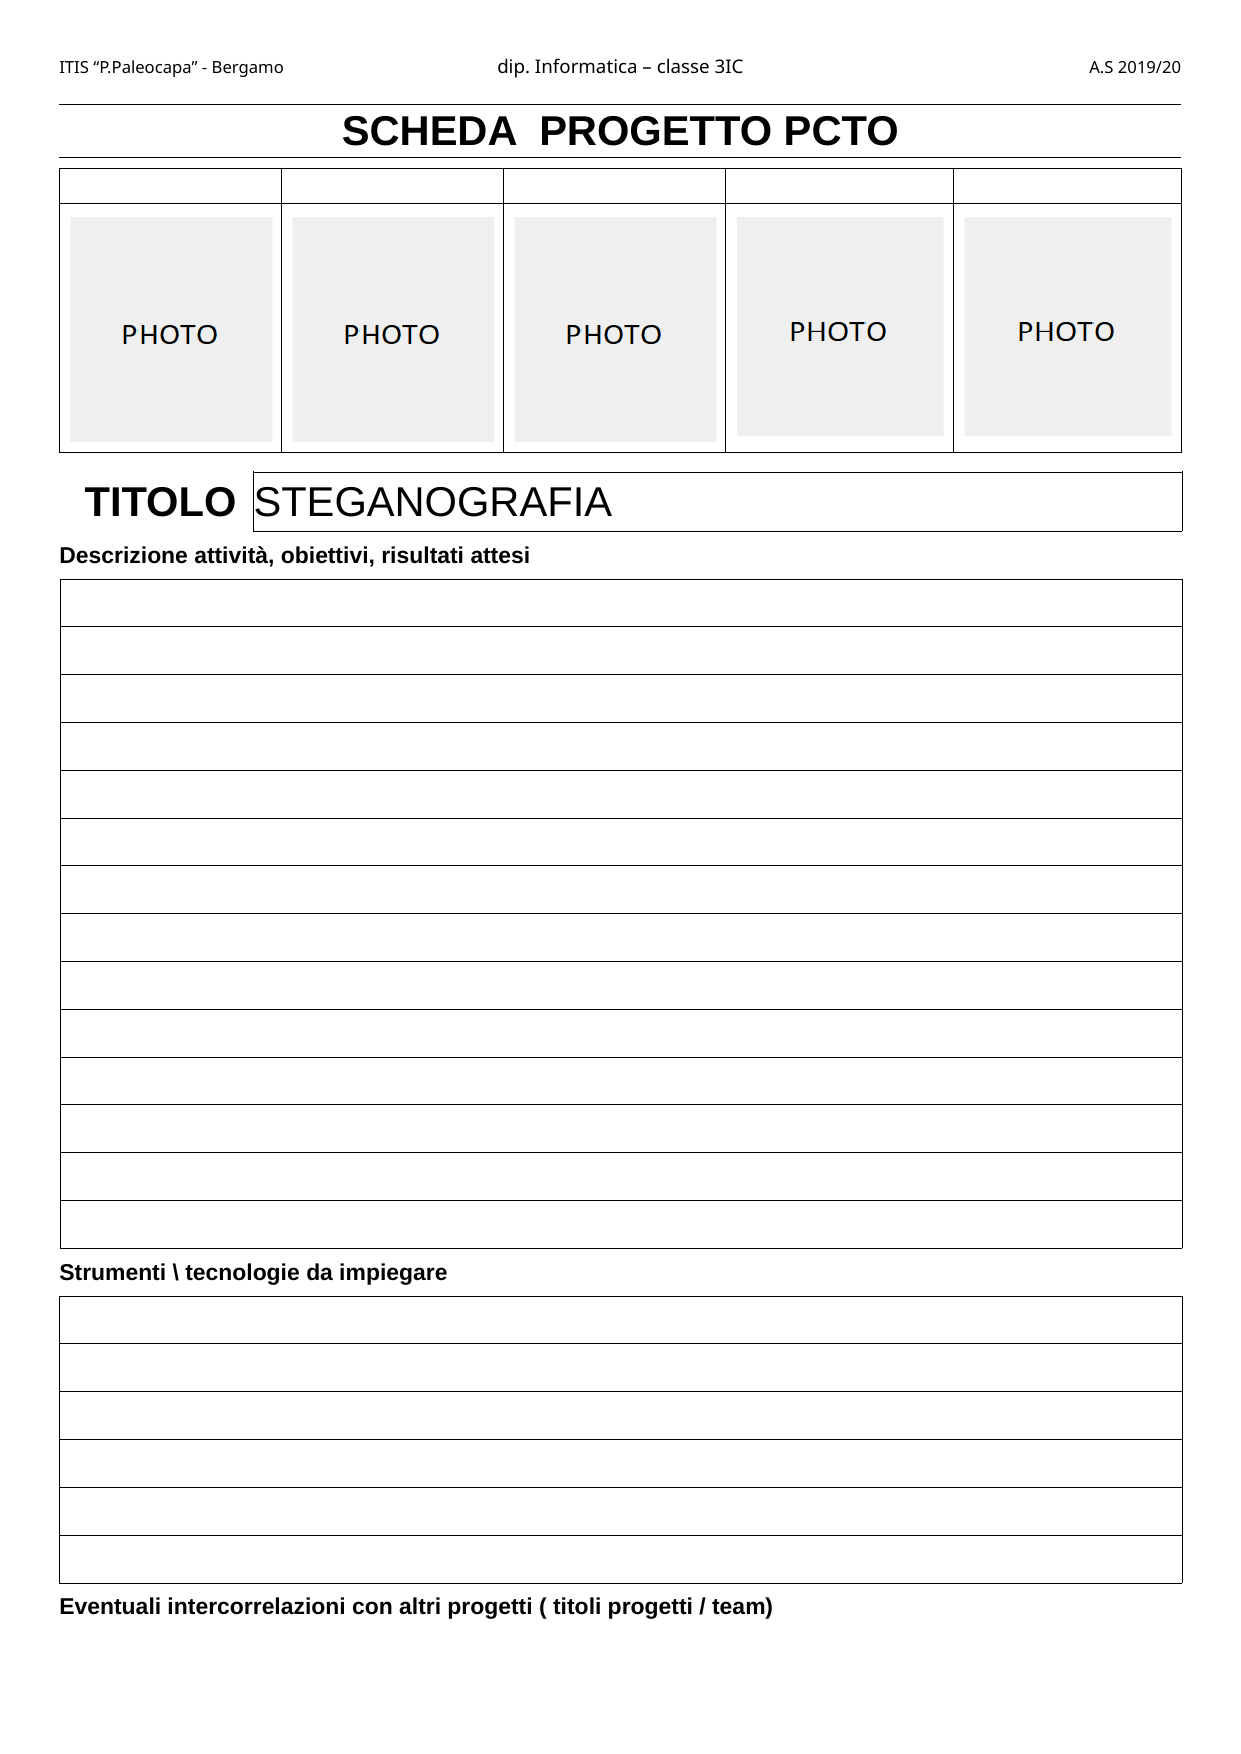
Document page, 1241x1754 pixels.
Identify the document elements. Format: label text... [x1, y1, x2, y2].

table_cell [504, 204, 725, 452]
table_header [504, 169, 725, 203]
table_cell [60, 1440, 1182, 1487]
table_cell [60, 1488, 1182, 1534]
table_cell [61, 914, 1182, 961]
table_cell [61, 866, 1182, 913]
table_cell [282, 204, 503, 452]
table_cell [60, 1344, 1182, 1391]
table_header STEGANOGRAFIA [254, 473, 1182, 531]
table_header [60, 1297, 1182, 1343]
table_cell [61, 627, 1182, 674]
table_cell [61, 1153, 1182, 1200]
table_cell [60, 1392, 1182, 1439]
table_cell [60, 1536, 1182, 1582]
table_cell [61, 962, 1182, 1009]
table_cell [61, 1201, 1182, 1248]
table_cell [954, 204, 1181, 452]
table_cell [60, 204, 281, 452]
table_cell [61, 771, 1182, 817]
table_header TITOLO [72, 471, 253, 531]
table_cell [61, 819, 1182, 865]
table_cell [726, 204, 953, 452]
table_header [61, 580, 1182, 626]
table_cell [61, 1058, 1182, 1104]
table_header [60, 169, 281, 203]
text Strumenti \ tecnologie da impiegare [59, 1259, 1181, 1285]
table_header [726, 169, 953, 203]
table_header [954, 169, 1181, 203]
text SCHEDA PROGETTO PCTO [59, 105, 1181, 157]
table_cell [61, 1010, 1182, 1057]
text Eventuali intercorrelazioni con altri progetti ( titoli progetti / team) [59, 1593, 1181, 1620]
table_cell [61, 675, 1182, 722]
table_header [282, 169, 503, 203]
text Descrizione attività, obiettivi, risultati attesi [59, 542, 1181, 568]
table_cell [61, 723, 1182, 770]
table_cell [61, 1105, 1182, 1152]
